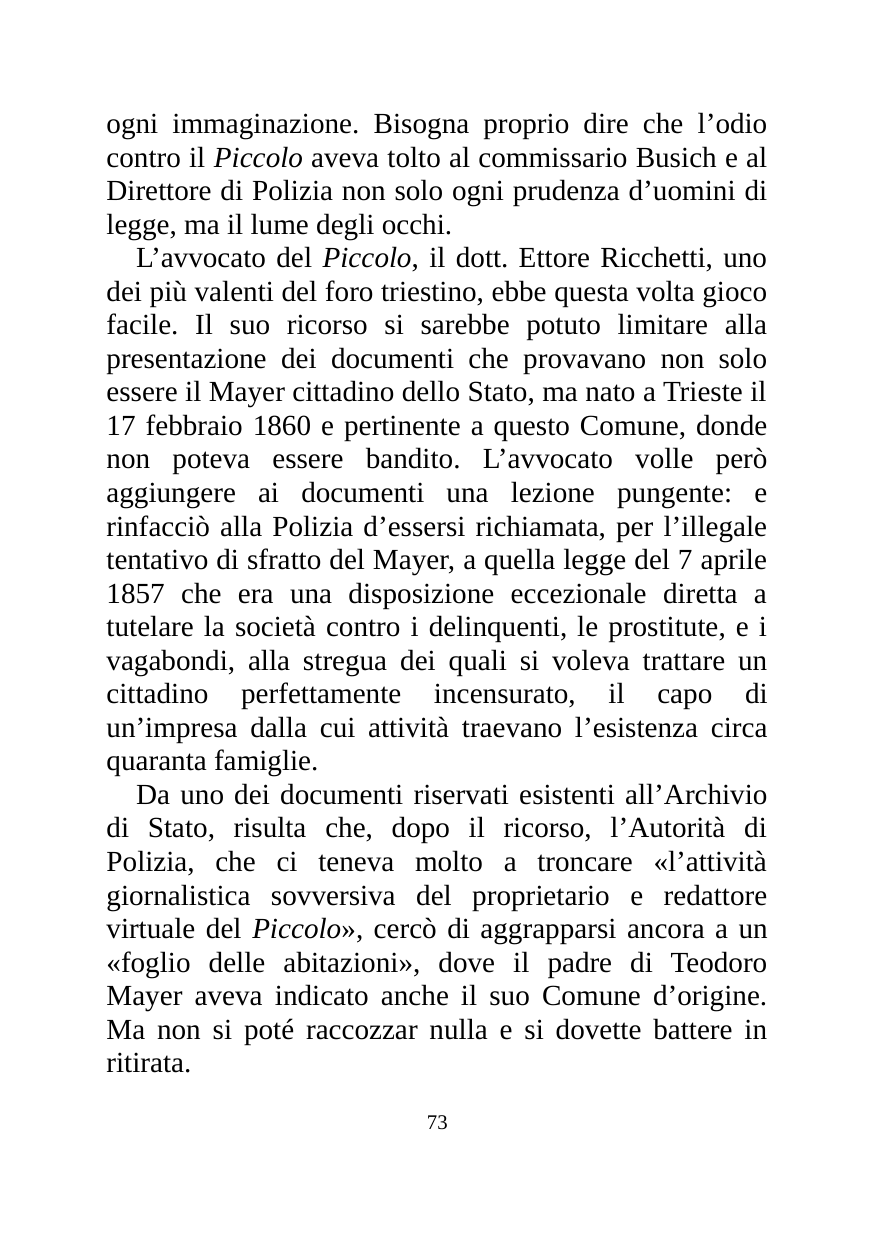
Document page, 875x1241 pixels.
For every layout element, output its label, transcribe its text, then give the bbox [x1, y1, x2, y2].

text ogni immaginazione. Bisogna proprio dire che l’odio contro il Piccolo aveva tolto al commissario Busich e al Direttore di Polizia non solo ogni prudenza d’uomini di legge, ma il lume degli occhi. [106, 106, 768, 240]
text Da uno dei documenti riservati esistenti all’Archivio di Stato, risulta che, dopo il ricorso, l’Autorità di Polizia, che ci teneva molto a troncare «l’attività giornalistica sovversiva del proprietario e redattore virtuale del Piccolo», cercò di aggrapparsi ancora a un «foglio delle abitazioni», dove il padre di Teodoro Mayer aveva indicato anche il suo Comune d’origine. Ma non si poté raccozzar nulla e si dovette battere in ritirata. [106, 777, 768, 1079]
text L’avvocato del Piccolo, il dott. Ettore Ricchetti, uno dei più valenti del foro triestino, ebbe questa volta gioco facile. Il suo ricorso si sarebbe potuto limitare alla presentazione dei documenti che provavano non solo essere il Mayer cittadino dello Stato, ma nato a Trieste il 17 febbraio 1860 e pertinente a questo Comune, donde non poteva essere bandito. L’avvocato volle però aggiungere ai documenti una lezione pungente: e rinfacciò alla Polizia d’essersi richiamata, per l’illegale tentativo di sfratto del Mayer, a quella legge del 7 aprile 1857 che era una disposizione eccezionale diretta a tutelare la società contro i delinquenti, le prostitute, e i vagabondi, alla stregua dei quali si voleva trattare un cittadino perfettamente incensurato, il capo di un’impresa dalla cui attività traevano l’esistenza circa quaranta famiglie. [106, 240, 768, 777]
